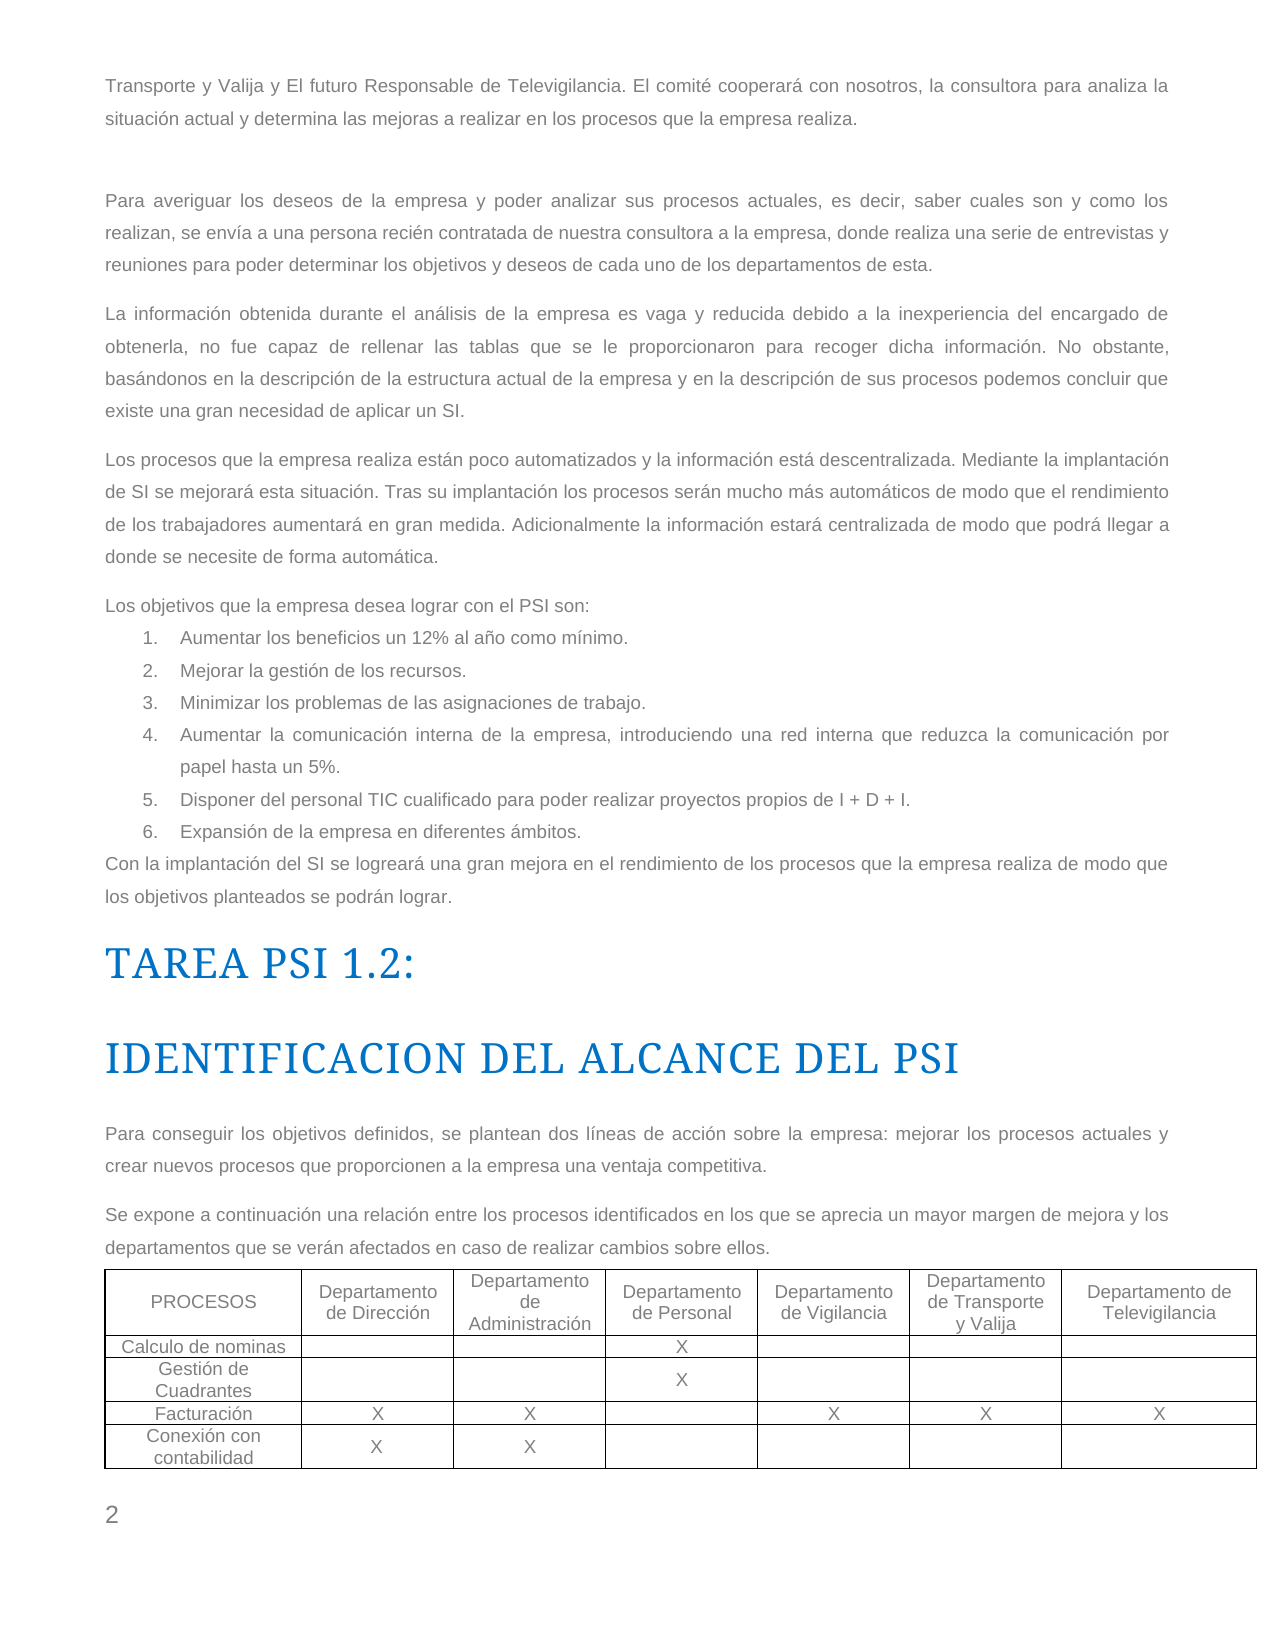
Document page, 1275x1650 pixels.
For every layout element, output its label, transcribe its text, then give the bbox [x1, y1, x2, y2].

list Aumentar la comunicación interna de la empresa, introduciendo una red interna que reduzca la comunicación por papel hasta un 5%. [142, 724, 1170, 778]
table_cell [1062, 1425, 1256, 1468]
list Con la implantación del SI se logreará una gran mejora en el rendimiento de los procesos que la empresa realiza de modo que los objetivos planteados se podrán lograr. [105, 853, 1170, 907]
table_cell [302, 1358, 453, 1401]
table_cell [454, 1336, 605, 1357]
table_cell [758, 1425, 909, 1468]
text Transporte y Valija y El futuro Responsable de Televigilancia. El comité cooperará con nosotros, la consultora para analiza la situación actual y determina las mejoras a realizar en los procesos que la empresa realiza. [105, 75, 1170, 129]
table_cell Gestión de Cuadrantes [106, 1358, 301, 1401]
table_cell X [302, 1402, 453, 1424]
table_cell [910, 1336, 1061, 1357]
text La información obtenida durante el análisis de la empresa es vaga y reducida debido a la inexperiencia del encargado de obtenerla, no fue capaz de rellenar las tablas que se le proporcionaron para recoger dicha información. No obstante, basándonos en la descripción de la estructura actual de la empresa y en la descripción de sus procesos podemos concluir que existe una gran necesidad de aplicar un SI. [105, 303, 1170, 422]
table_cell X [606, 1358, 757, 1401]
table_cell [910, 1425, 1061, 1468]
table_cell [1062, 1358, 1256, 1401]
table_cell X [1062, 1402, 1256, 1424]
list Mejorar la gestión de los recursos. [142, 659, 1170, 681]
table_cell X [454, 1402, 605, 1424]
table_cell Conexión con contabilidad [106, 1425, 301, 1468]
table_cell X [910, 1402, 1061, 1424]
text Para averiguar los deseos de la empresa y poder analizar sus procesos actuales, es decir, saber cuales son y como los realizan, se envía a una persona recién contratada de nuestra consultora a la empresa, donde realiza una serie de entrevistas y reuniones para poder determinar los objetivos y deseos de cada uno de los departamentos de esta. [105, 189, 1170, 276]
table_cell X [606, 1336, 757, 1357]
table_cell [302, 1336, 453, 1357]
subtitle IDENTIFICACION DEL ALCANCE DEL PSI [105, 1029, 1170, 1085]
table_cell [606, 1425, 757, 1468]
table_cell X [302, 1425, 453, 1468]
text Se expone a continuación una relación entre los procesos identificados en los que se aprecia un mayor margen de mejora y los departamentos que se verán afectados en caso de realizar cambios sobre ellos. [105, 1204, 1170, 1258]
table_header Departamento de Vigilancia [758, 1270, 909, 1334]
table_cell [606, 1402, 757, 1424]
list Aumentar los beneficios un 12% al año como mínimo. [142, 627, 1170, 649]
table_cell X [758, 1402, 909, 1424]
text Los procesos que la empresa realiza están poco automatizados y la información está descentralizada. Mediante la implantación de SI se mejorará esta situación. Tras su implantación los procesos serán mucho más automáticos de modo que el rendimiento de los trabajadores aumentará en gran medida. Adicionalmente la información estará centralizada de modo que podrá llegar a donde se necesite de forma automática. [105, 449, 1170, 567]
table_cell X [454, 1425, 605, 1468]
table_header PROCESOS [106, 1270, 301, 1334]
table_cell [758, 1336, 909, 1357]
table_cell [454, 1358, 605, 1401]
table_header Departamento de Administración [454, 1270, 605, 1334]
text Los objetivos que la empresa desea lograr con el PSI son: [105, 595, 1170, 616]
list Minimizar los problemas de las asignaciones de trabajo. [142, 692, 1170, 713]
table_header Departamento de Dirección [302, 1270, 453, 1334]
subtitle Tarea PSI 1.2: [105, 934, 1170, 991]
text Para conseguir los objetivos definidos, se plantean dos líneas de acción sobre la empresa: mejorar los procesos actuales y crear nuevos procesos que proporcionen a la empresa una ventaja competitiva. [105, 1123, 1170, 1177]
table_header Departamento de Transporte y Valija [910, 1270, 1061, 1334]
table_cell [1062, 1336, 1256, 1357]
table_cell Facturación [106, 1402, 301, 1424]
table_cell [910, 1358, 1061, 1401]
table_cell [758, 1358, 909, 1401]
list Disponer del personal TIC cualificado para poder realizar proyectos propios de I + D + I. [142, 788, 1170, 810]
table_header Departamento de Personal [606, 1270, 757, 1334]
table_cell Calculo de nominas [106, 1336, 301, 1357]
list Expansión de la empresa en diferentes ámbitos. [142, 821, 1170, 842]
table_header Departamento de Televigilancia [1062, 1270, 1256, 1334]
